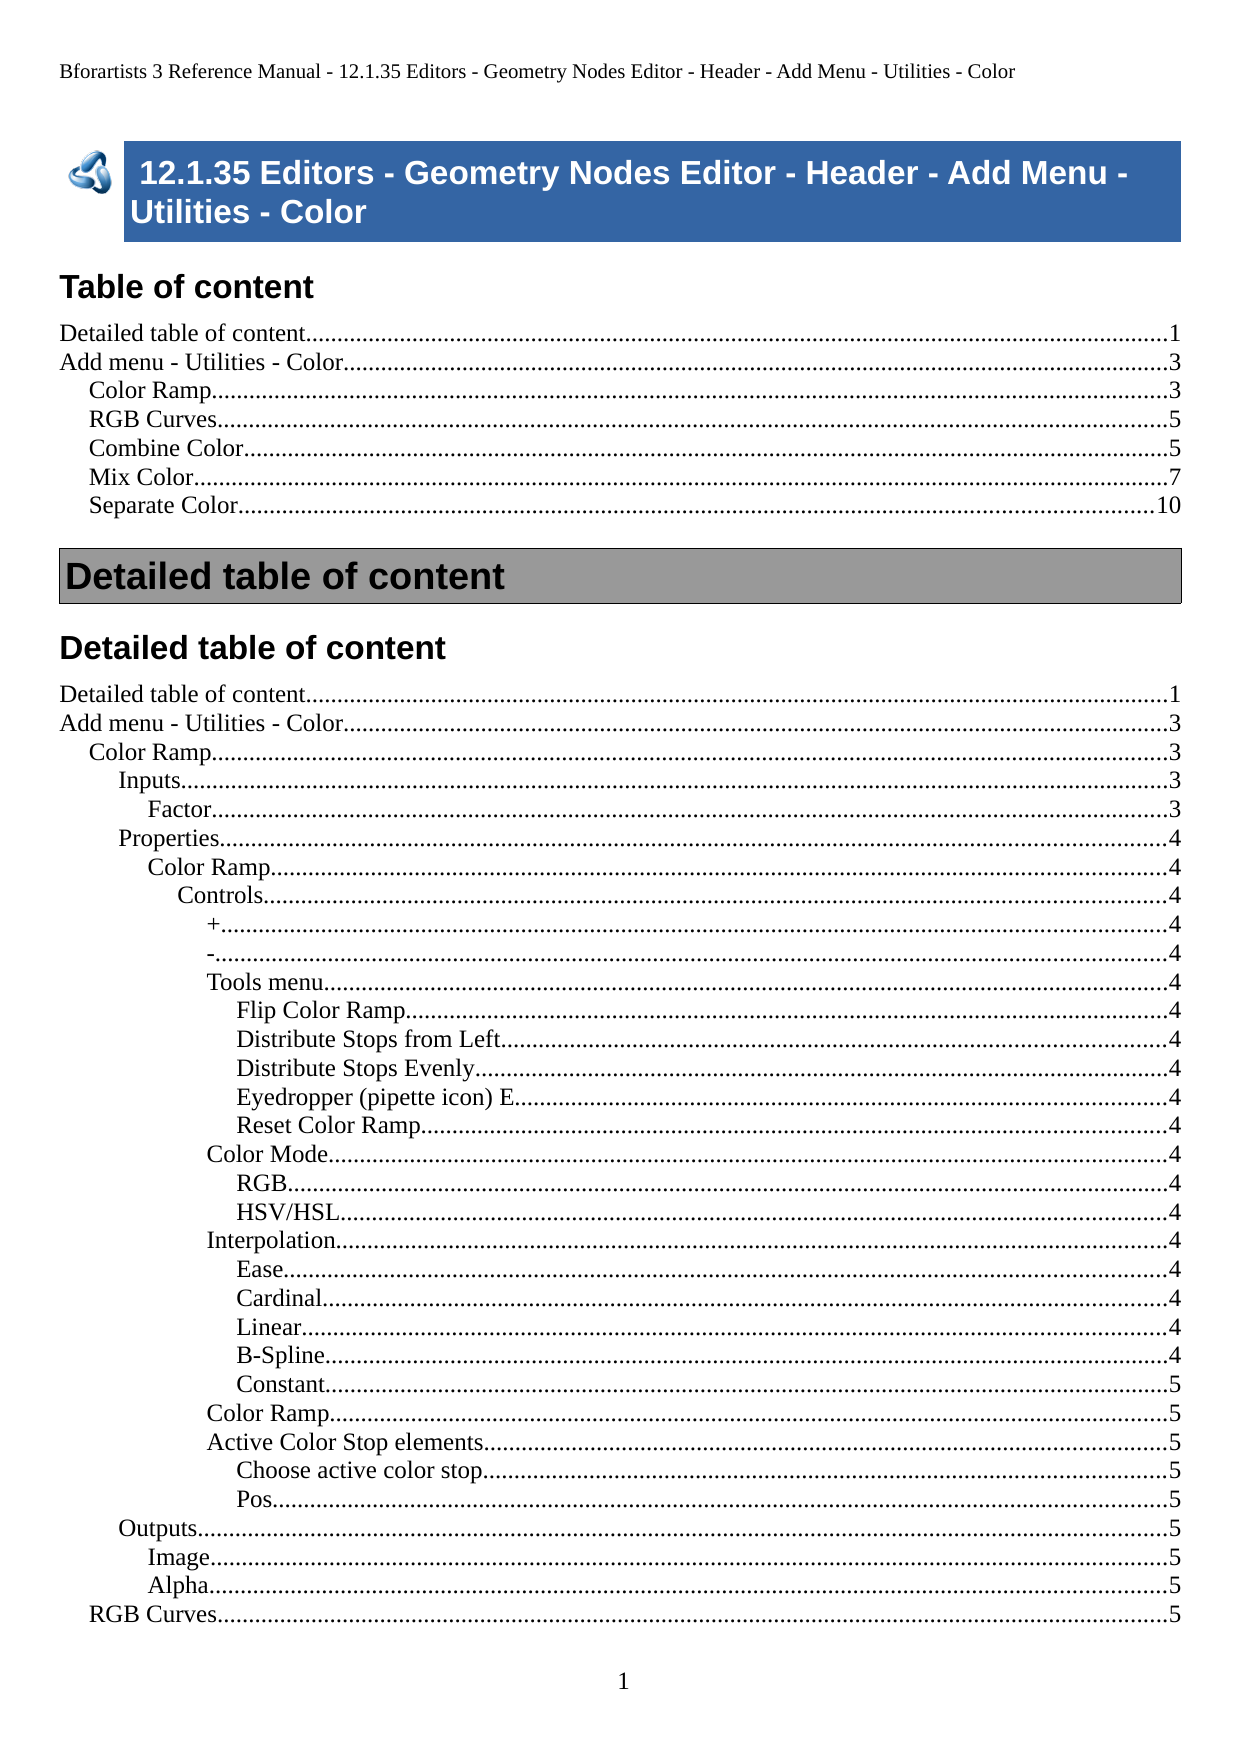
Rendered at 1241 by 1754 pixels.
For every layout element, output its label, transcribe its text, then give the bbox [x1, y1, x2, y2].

text RGB Curves 5 [88, 1599, 1181, 1628]
text Separate Color 10 [88, 490, 1181, 519]
text Color Mode 4 [206, 1139, 1181, 1168]
text Reset Color Ramp 4 [236, 1110, 1181, 1139]
text Flip Color Ramp 4 [236, 995, 1181, 1024]
text Choose active color stop 5 [236, 1455, 1181, 1484]
text Ease 4 [236, 1254, 1181, 1283]
text Constant 5 [236, 1369, 1181, 1398]
text - 4 [206, 938, 1181, 967]
text Color Ramp 3 [88, 737, 1181, 765]
text Interpolation 4 [206, 1225, 1181, 1254]
text Distribute Stops from Left 4 [236, 1024, 1181, 1053]
text Combine Color 5 [88, 433, 1181, 462]
picture [65, 147, 114, 197]
text + 4 [206, 909, 1181, 938]
text Alpha 5 [147, 1570, 1181, 1599]
text Linear 4 [236, 1312, 1181, 1340]
table_header 12.1.35 Editors - Geometry Nodes Editor - Header - Add Menu - Utilities - Color [124, 141, 1181, 242]
text Pos 5 [236, 1484, 1181, 1513]
text B-Spline 4 [236, 1340, 1181, 1369]
text Properties 4 [118, 823, 1181, 852]
text Factor 3 [147, 794, 1181, 823]
table_header Detailed table of content [60, 549, 1181, 603]
text Tools menu 4 [206, 967, 1181, 995]
text Image 5 [147, 1542, 1181, 1570]
text Active Color Stop elements 5 [206, 1427, 1181, 1455]
text Mix Color 7 [88, 462, 1181, 490]
text Outputs 5 [118, 1513, 1181, 1542]
text HSV/HSL 4 [236, 1197, 1181, 1225]
subtitle Detailed table of content [59, 628, 1181, 667]
text Inputs 3 [118, 765, 1181, 794]
text Distribute Stops Evenly 4 [236, 1053, 1181, 1082]
text Controls 4 [177, 880, 1181, 909]
text Add menu - Utilities - Color 3 [59, 708, 1181, 737]
text Add menu - Utilities - Color 3 [59, 347, 1181, 375]
text Color Ramp 5 [206, 1398, 1181, 1427]
text Color Ramp 3 [88, 375, 1181, 404]
text Cardinal 4 [236, 1283, 1181, 1312]
text Detailed table of content 1 [59, 679, 1181, 708]
text Color Ramp 4 [147, 852, 1181, 880]
text RGB 4 [236, 1168, 1181, 1197]
text RGB Curves 5 [88, 404, 1181, 433]
text Detailed table of content 1 [59, 318, 1181, 347]
text Eyedropper (pipette icon) E 4 [236, 1082, 1181, 1110]
subtitle Table of content [59, 267, 1181, 305]
table_header [59, 141, 124, 242]
